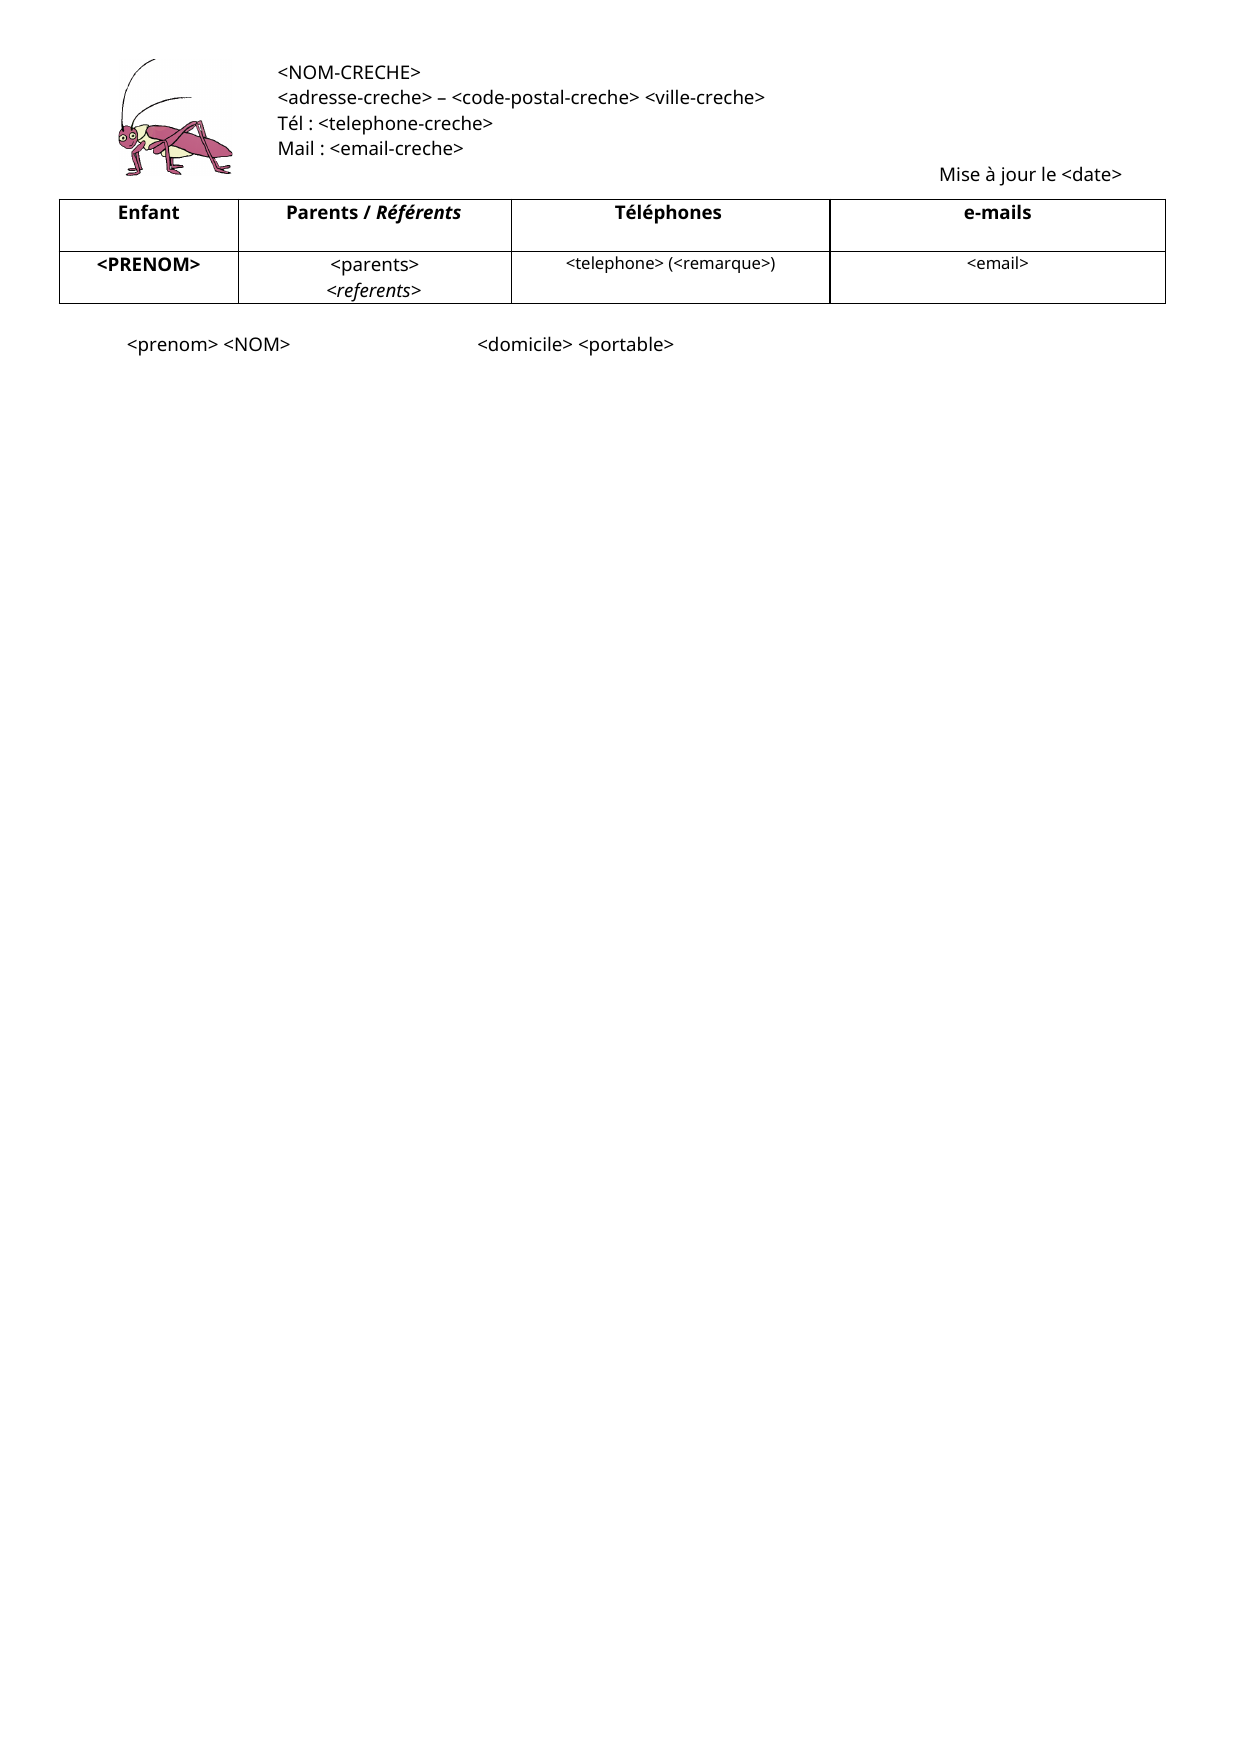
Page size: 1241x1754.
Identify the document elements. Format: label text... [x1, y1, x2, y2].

table_header Parents / Référents [239, 200, 511, 251]
table_header Téléphones [512, 200, 829, 251]
text <NOM-CRECHE> [233, 59, 1122, 84]
text Mail : <email-creche> [233, 136, 1122, 161]
table_header Enfant [60, 200, 238, 251]
table_header e-mails [831, 200, 1165, 251]
table_cell <email> [831, 252, 1165, 303]
text <adresse-creche> – <code-postal-creche> <ville-creche> [233, 84, 1122, 110]
table_header <domicile> <portable> [466, 331, 1074, 357]
text Mise à jour le <date> [118, 161, 1122, 187]
table_cell <parents> <referents> [239, 252, 511, 303]
text Tél : <telephone-creche> [233, 110, 1122, 136]
table_cell <telephone> (<remarque>) [512, 252, 829, 303]
table_header <prenom> <NOM> [115, 331, 466, 357]
picture [118, 59, 233, 176]
table_cell <PRENOM> [60, 252, 238, 303]
